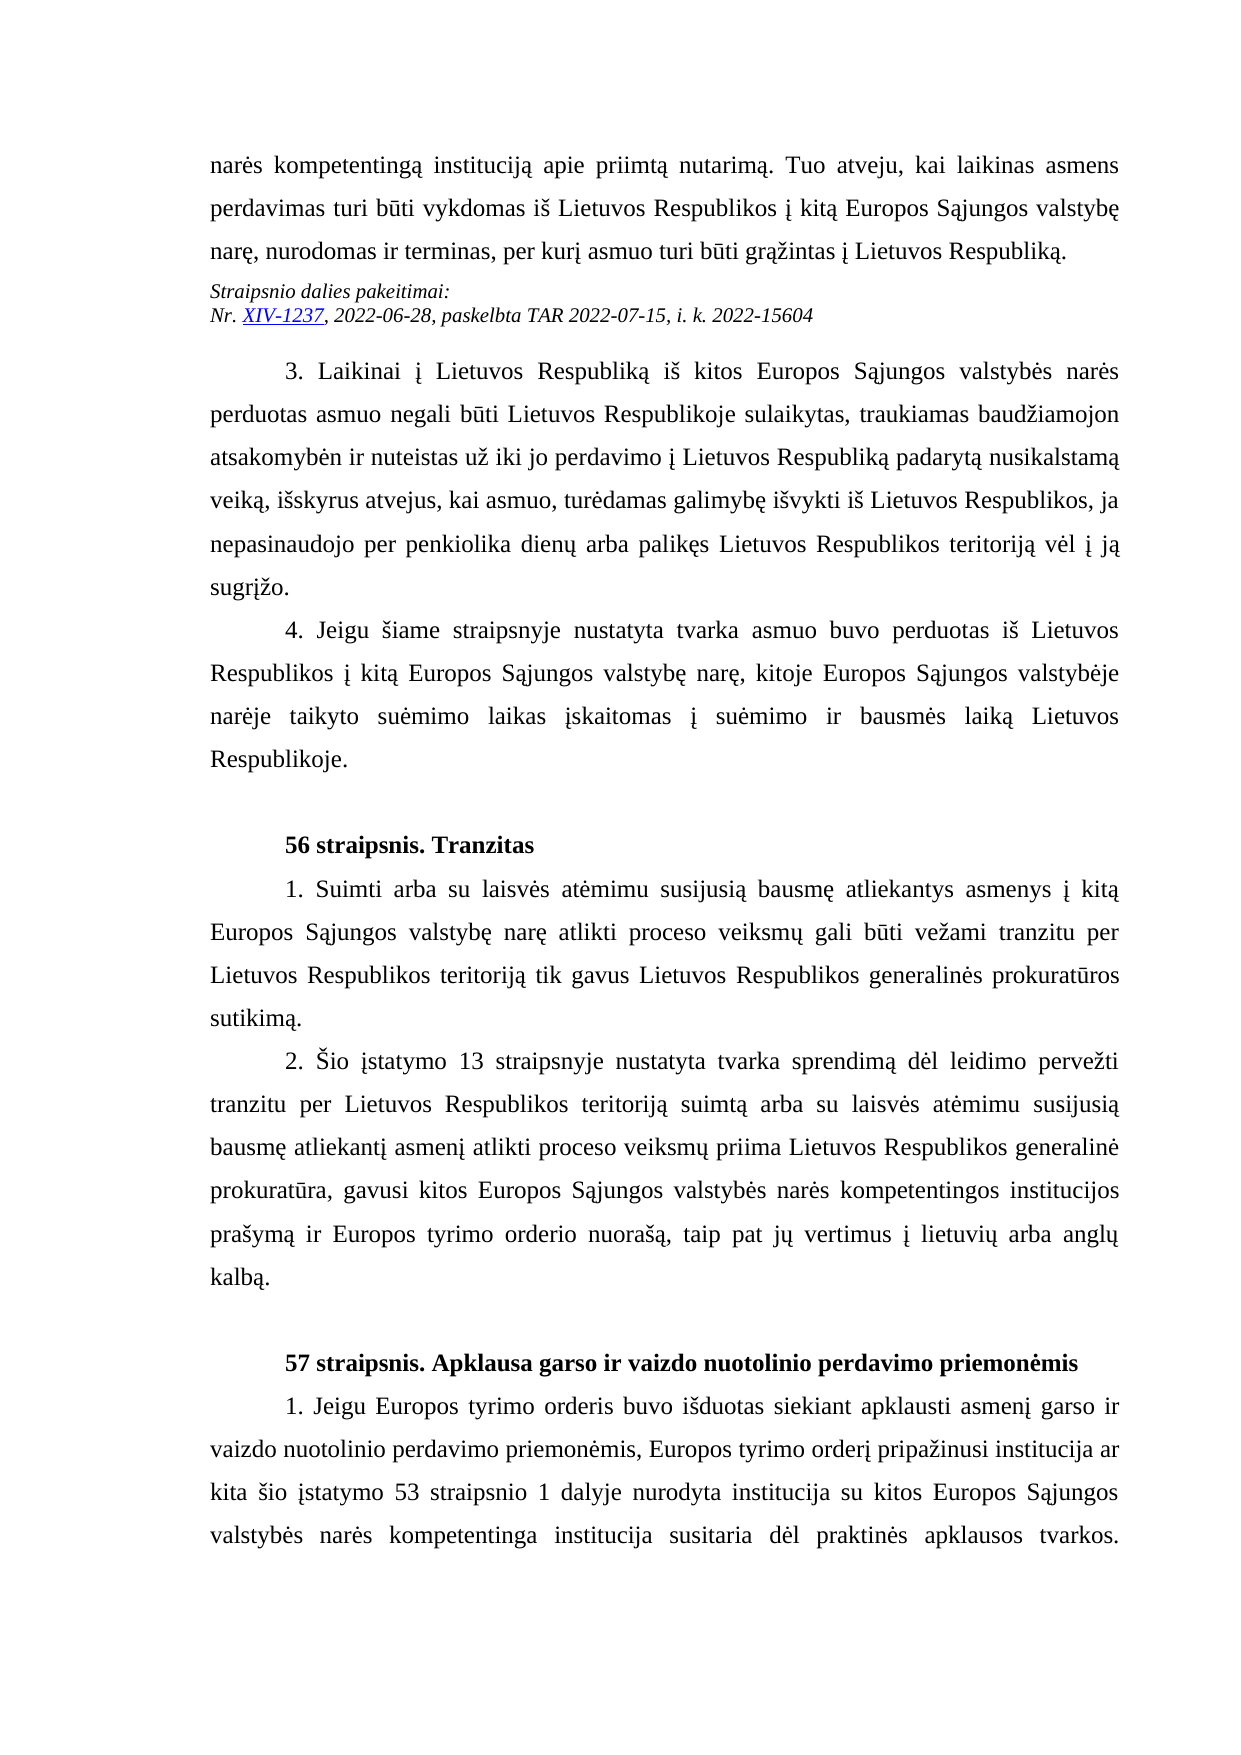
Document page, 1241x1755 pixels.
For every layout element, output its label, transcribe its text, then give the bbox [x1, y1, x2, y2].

text 56 straipsnis. Tranzitas [210, 831, 1120, 859]
text 1. Jeigu Europos tyrimo orderis buvo išduotas siekiant apklausti asmenį garso ir vaizdo nuotolinio perdavimo priemonėmis, Europos tyrimo orderį pripažinusi institucija ar kita šio įstatymo 53 straipsnio 1 dalyje nurodyta institucija su kitos Europos Sąjungos valstybės narės kompetentinga institucija susitaria dėl praktinės apklausos tvarkos. [210, 1391, 1120, 1549]
text 2. Šio įstatymo 13 straipsnyje nustatyta tvarka sprendimą dėl leidimo pervežti tranzitu per Lietuvos Respublikos teritoriją suimtą arba su laisvės atėmimu susijusią bausmę atliekantį asmenį atlikti proceso veiksmų priima Lietuvos Respublikos generalinė prokuratūra, gavusi kitos Europos Sąjungos valstybės narės kompetentingos institucijos prašymą ir Europos tyrimo orderio nuorašą, taip pat jų vertimus į lietuvių arba anglų kalbą. [210, 1046, 1120, 1291]
text narės kompetentingą instituciją apie priimtą nutarimą. Tuo atveju, kai laikinas asmens perdavimas turi būti vykdomas iš Lietuvos Respublikos į kitą Europos Sąjungos valstybę narę, nurodomas ir terminas, per kurį asmuo turi būti grąžintas į Lietuvos Respubliką. [210, 150, 1120, 265]
text 3. Laikinai į Lietuvos Respubliką iš kitos Europos Sąjungos valstybės narės perduotas asmuo negali būti Lietuvos Respublikoje sulaikytas, traukiamas baudžiamojon atsakomybėn ir nuteistas už iki jo perdavimo į Lietuvos Respubliką padarytą nusikalstamą veiką, išskyrus atvejus, kai asmuo, turėdamas galimybę išvykti iš Lietuvos Respublikos, ja nepasinaudojo per penkiolika dienų arba palikęs Lietuvos Respublikos teritoriją vėl į ją sugrįžo. [210, 356, 1120, 601]
text 1. Suimti arba su laisvės atėmimu susijusią bausmę atliekantys asmenys į kitą Europos Sąjungos valstybę narę atlikti proceso veiksmų gali būti vežami tranzitu per Lietuvos Respublikos teritoriją tik gavus Lietuvos Respublikos generalinės prokuratūros sutikimą. [210, 874, 1120, 1032]
text Nr. XIV-1237, 2022-06-28, paskelbta TAR 2022-07-15, i. k. 2022-15604 [210, 303, 1120, 327]
text 4. Jeigu šiame straipsnyje nustatyta tvarka asmuo buvo perduotas iš Lietuvos Respublikos į kitą Europos Sąjungos valstybę narę, kitoje Europos Sąjungos valstybėje narėje taikyto suėmimo laikas įskaitomas į suėmimo ir bausmės laiką Lietuvos Respublikoje. [210, 615, 1120, 773]
text Straipsnio dalies pakeitimai: [210, 279, 1120, 303]
text 57 straipsnis. Apklausa garso ir vaizdo nuotolinio perdavimo priemonėmis [210, 1348, 1120, 1377]
